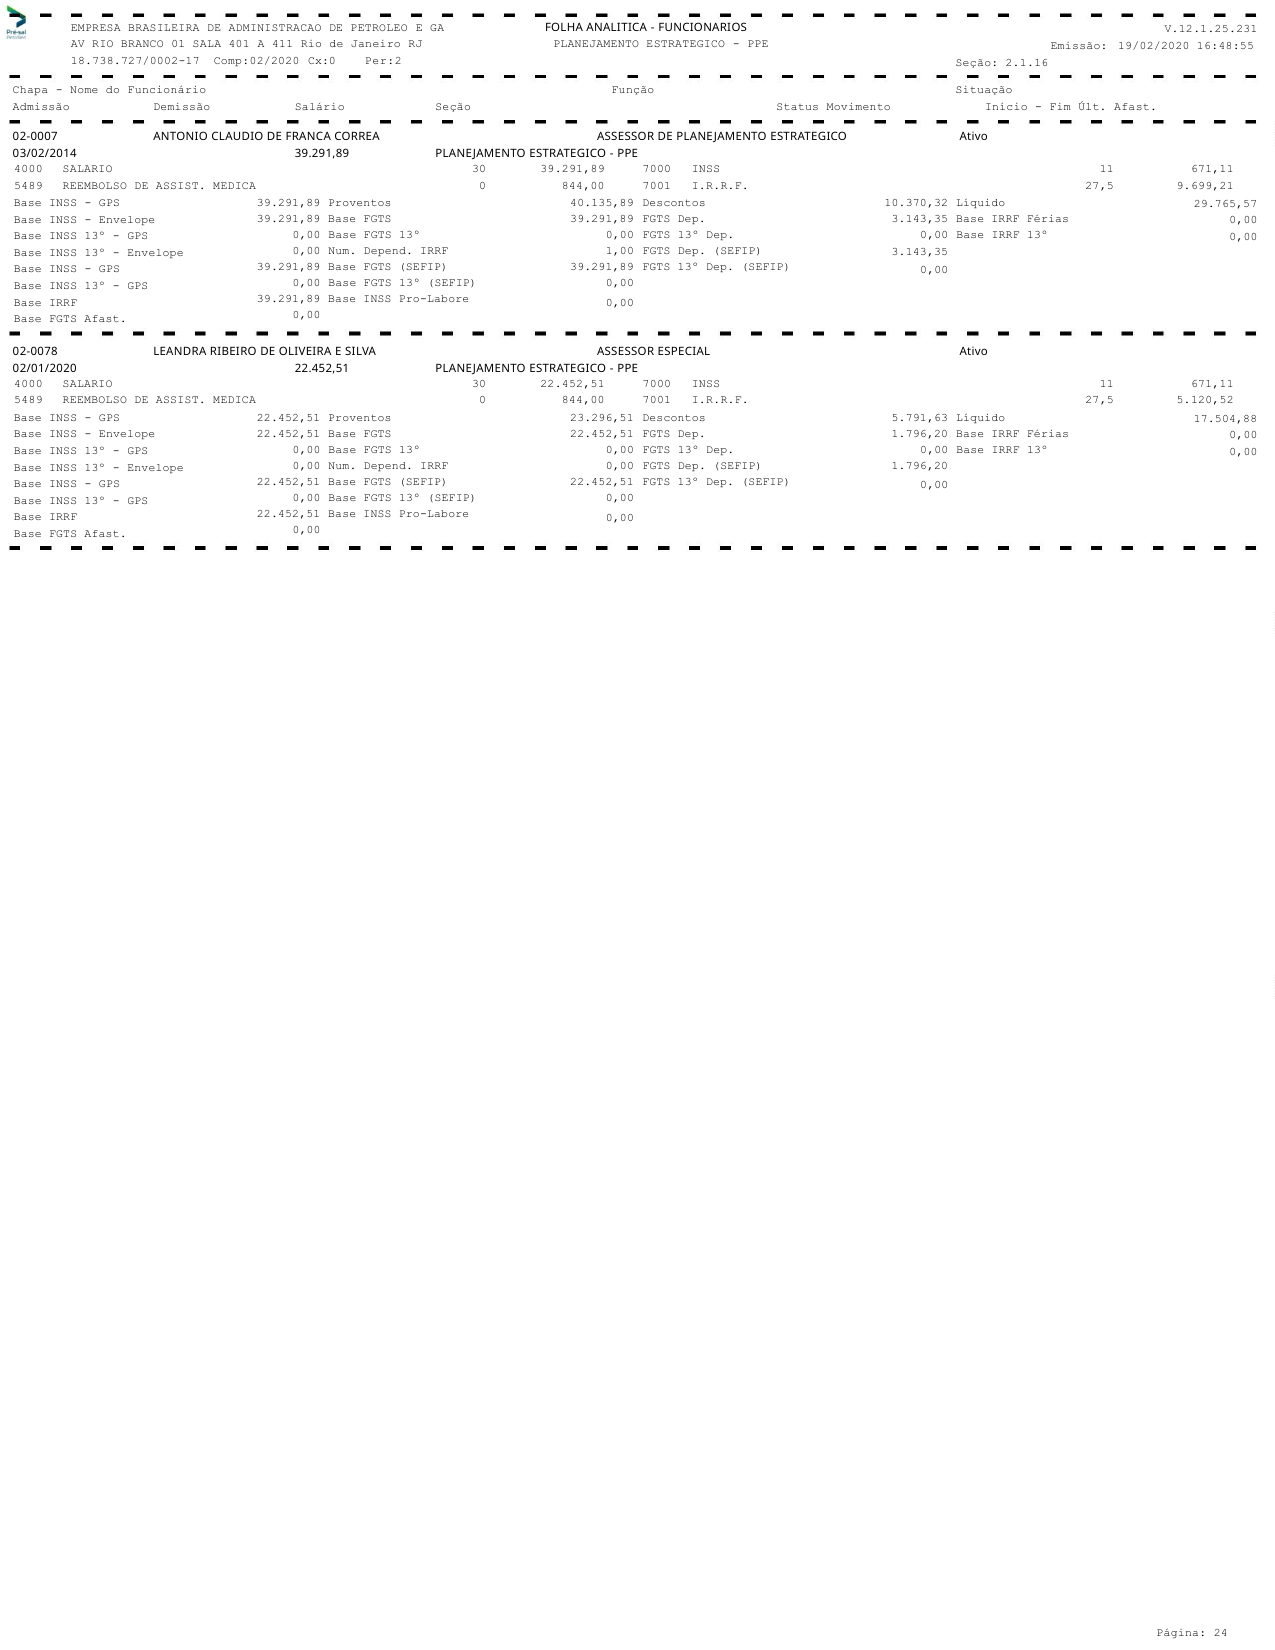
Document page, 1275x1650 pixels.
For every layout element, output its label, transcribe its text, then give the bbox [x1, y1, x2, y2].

text 3/02/2014 [19, 146, 101, 160]
text Base INSS 13º - GPS [13, 229, 209, 242]
text ANTONIO CLAUDIO DE FRANCA CORREA [153, 130, 408, 143]
text Base IRRF [13, 510, 169, 523]
text 0,00 FGTS Dep. (SEFIP) [606, 458, 817, 472]
text 39.291,89 FGTS 13º Dep. (SEFIP) [570, 259, 817, 273]
text 671,11 [1191, 162, 1251, 175]
text Situação [955, 82, 1066, 96]
text 0,00 FGTS 13º Dep. [606, 228, 817, 241]
text 0,00 [606, 511, 651, 524]
text 5.120,52 [1176, 393, 1251, 407]
text EMPRESA BRASILEIRA DE ADMINISTRACAO DE PETROLEO E GA [71, 20, 469, 34]
text 22.452,51 FGTS 13º Dep. (SEFIP) [570, 474, 817, 488]
text 0,00 [1229, 213, 1275, 226]
text Base IRRF [13, 295, 169, 309]
text Base INSS 13º - GPS [13, 444, 209, 457]
text 0,00 [606, 296, 651, 309]
text 0 [12, 344, 19, 358]
text Status Movimento [776, 99, 908, 113]
text 0,00 [1229, 229, 1275, 243]
text Base INSS - GPS [13, 196, 138, 209]
text 19/02/2020 16:48:55 [1118, 38, 1275, 52]
text 30 [472, 162, 503, 175]
text 0,00 Base IRRF 13º [920, 442, 1095, 456]
text 0,00 [606, 491, 817, 504]
text 1.796,20 [891, 459, 1095, 472]
picture [0, 0, 1275, 1650]
text 0 [479, 393, 503, 407]
text 22.452,51 Base FGTS [257, 427, 503, 440]
text 0 [12, 146, 19, 160]
text 0 [12, 130, 19, 143]
text Salário [294, 99, 362, 113]
text Base INSS 13º - GPS [13, 493, 169, 507]
text Página: 24 [1156, 1626, 1244, 1639]
text 27,5 [1085, 178, 1131, 192]
text Emissão: [1050, 38, 1118, 52]
text Base INSS 13º - Envelope [13, 246, 209, 259]
text 7000 [642, 162, 688, 175]
text 39.291,89 Base INSS Pro-Labore [257, 291, 503, 305]
text PLANEJAMENTO ESTRATEGICO - PPE [553, 37, 794, 50]
text Per:2 [364, 53, 419, 67]
text I.R.R.F. [692, 178, 766, 192]
text 844,00 [562, 178, 622, 192]
text 0,00 Base FGTS 13º (SEFIP) [292, 490, 503, 504]
text 1 [71, 53, 78, 67]
text Admissão Demissão [12, 99, 236, 113]
text 0,00 Base FGTS 13º [292, 442, 503, 456]
text Ativo [959, 344, 1012, 358]
text 11 [1099, 162, 1131, 175]
text 27,5 [1085, 393, 1131, 407]
text Chapa - Nome do Funcionário [12, 83, 236, 96]
text 1,00 FGTS Dep. (SEFIP) [606, 244, 817, 257]
text 844,00 [562, 393, 622, 407]
text INSS [692, 376, 738, 390]
text 30 [472, 376, 503, 390]
text 000 [21, 376, 60, 390]
text 0,00 [1229, 444, 1275, 458]
text 22.452,51 Base INSS Pro-Labore [257, 506, 503, 520]
text Base INSS - GPS [13, 262, 209, 276]
text 0,00 Base FGTS 13º [292, 228, 503, 241]
text Base INSS - GPS [13, 477, 209, 490]
text 4 [14, 162, 21, 175]
text 39.291,89 Base FGTS (SEFIP) [257, 259, 503, 273]
text Base INSS 13º - Envelope [13, 460, 209, 474]
text 0,00 [1229, 428, 1275, 441]
text 0,00 [920, 263, 966, 276]
text 23.296,51 Descontos [570, 411, 817, 424]
text 4 [14, 376, 21, 390]
text 17.504,88 [1193, 411, 1275, 425]
text PLANEJAMENTO ESTRATEGICO - PPE [435, 361, 676, 375]
text Base INSS - Envelope [13, 427, 209, 441]
text Início - Fim Últ. Afast. [985, 99, 1182, 113]
text Seção: 2.1.16 [955, 55, 1066, 69]
text 5 [14, 178, 21, 192]
text 1.796,20 Base IRRF Férias [891, 427, 1095, 440]
text 2/01/2020 [19, 361, 101, 375]
text 10.370,32 Líquido [884, 196, 1095, 209]
text 3.143,35 [891, 244, 1095, 258]
text 9.699,21 [1176, 178, 1251, 192]
text SALARIO [62, 162, 130, 175]
text 8.738.727/0002-17 Comp:02/2020 Cx:0 [78, 53, 361, 67]
text 7001 [642, 178, 688, 192]
text REEMBOLSO DE ASSIST. MEDICA [62, 393, 281, 407]
text 11 [1099, 376, 1131, 390]
text Base INSS 13º - GPS [13, 279, 169, 292]
text ASSESSOR DE PLANEJAMENTO ESTRATEGICO [597, 130, 881, 143]
text 0,00 FGTS 13º Dep. [606, 442, 817, 456]
text LEANDRA RIBEIRO DE OLIVEIRA E SILVA [153, 344, 429, 358]
text 39.291,89 FGTS Dep. [570, 212, 817, 225]
text 489 [21, 393, 60, 407]
text 0,00 Num. Depend. IRRF [292, 458, 503, 472]
text 5 [14, 393, 21, 407]
text I.R.R.F. [692, 393, 766, 407]
text 671,11 [1191, 376, 1251, 390]
text 22.452,51 [294, 361, 376, 375]
text ASSESSOR ESPECIAL [597, 344, 737, 358]
text 0,00 [920, 477, 966, 491]
text 0,00 Base FGTS 13º (SEFIP) [292, 276, 503, 289]
text 2-0007 [19, 130, 80, 143]
text 22.452,51 Proventos [257, 411, 503, 424]
text 39.291,89 [540, 162, 622, 175]
text 000 [21, 162, 60, 175]
text 39.291,89 Proventos [257, 196, 503, 209]
text Base INSS - Envelope [13, 212, 209, 226]
text 7000 [642, 376, 688, 390]
text 29.765,57 [1193, 196, 1275, 210]
text 5.791,63 Líquido [891, 411, 1095, 424]
text Base FGTS Afast. [13, 312, 145, 325]
text Ativo [959, 130, 1012, 143]
text V.12.1.25.231 [1164, 22, 1275, 35]
text 0,00 Num. Depend. IRRF [292, 244, 503, 257]
text 0 [479, 178, 503, 192]
text 489 [21, 178, 60, 192]
text 7001 [642, 393, 688, 407]
text 22.452,51 Base FGTS (SEFIP) [257, 474, 503, 488]
text 40.135,89 Descontos [570, 196, 817, 209]
text SALARIO [62, 376, 130, 390]
text 0 [12, 361, 19, 375]
text FOLHA ANALITICA - FUNCIONARIOS [545, 20, 785, 34]
text 39.291,89 [294, 146, 408, 160]
text 0,00 [606, 276, 817, 289]
text Base FGTS Afast. [13, 527, 145, 540]
text AV RIO BRANCO 01 SALA 401 A 411 Rio de Janeiro RJ [71, 37, 469, 50]
text Função [611, 83, 672, 96]
text 2-0078 [19, 344, 80, 358]
text Base INSS - GPS [13, 411, 138, 424]
text 3.143,35 Base IRRF Férias [891, 212, 1095, 225]
text Seção [435, 99, 488, 113]
text REEMBOLSO DE ASSIST. MEDICA [62, 178, 281, 192]
text 22.452,51 [540, 376, 622, 390]
text PLANEJAMENTO ESTRATEGICO - PPE [435, 146, 881, 160]
text 0,00 [292, 308, 503, 321]
text 0,00 Base IRRF 13º [920, 228, 1095, 241]
text 22.452,51 FGTS Dep. [570, 427, 817, 440]
text 0,00 [292, 523, 503, 536]
text 39.291,89 Base FGTS [257, 212, 503, 225]
text INSS [692, 162, 738, 175]
